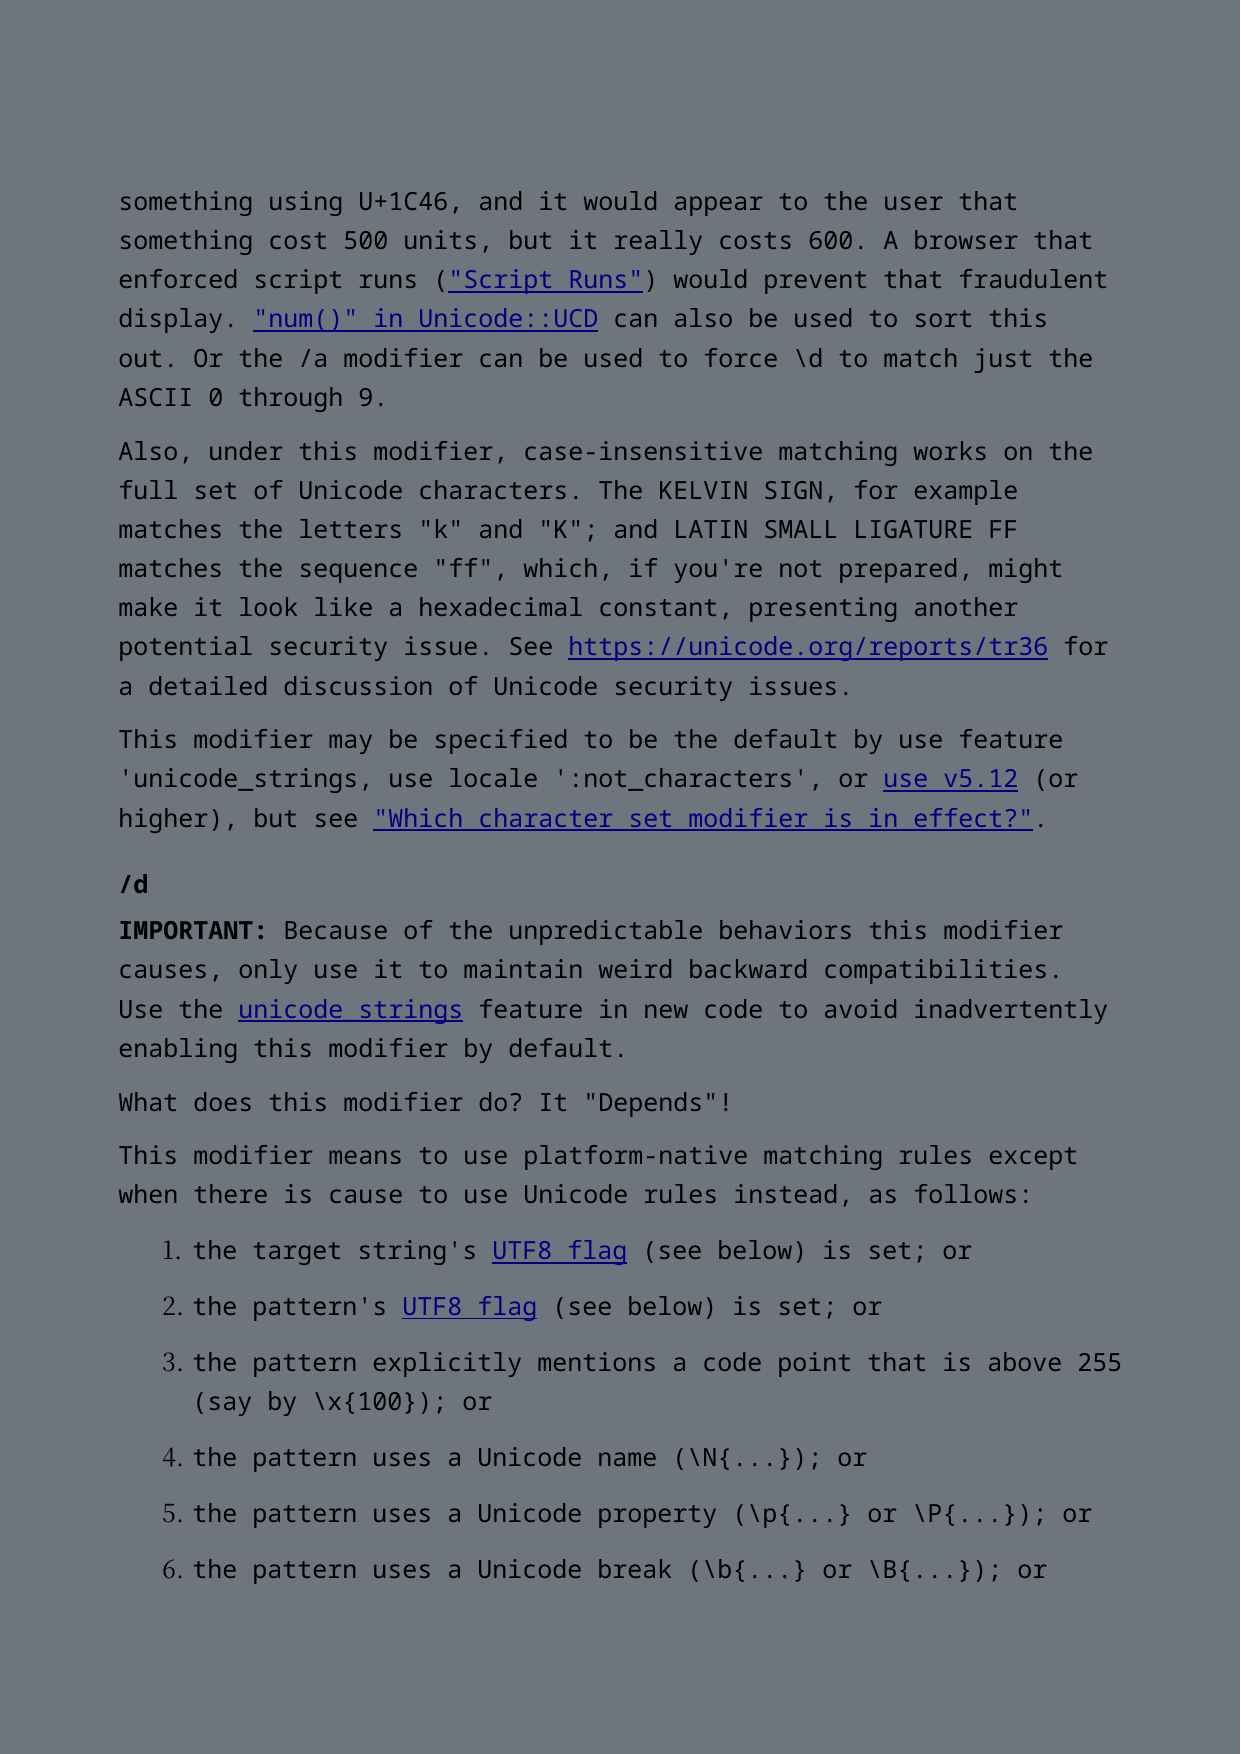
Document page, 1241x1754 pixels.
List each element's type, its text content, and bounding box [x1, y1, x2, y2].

text This modifier means to use platform-native matching rules except when there is cause to use Unicode rules instead, as follows: [118, 1138, 1122, 1211]
list the pattern uses a Unicode property (\p{...} or \P{...}); or [162, 1494, 1122, 1530]
list the pattern uses a Unicode name (\N{...}); or [162, 1438, 1122, 1474]
list the pattern explicitly mentions a code point that is above 255 (say by \x{100}); or [162, 1343, 1122, 1418]
list the pattern's UTF8 flag (see below) is set; or [162, 1287, 1122, 1323]
list the pattern uses a Unicode break (\b{...} or \B{...}); or [162, 1549, 1122, 1586]
subtitle /d [118, 866, 1122, 901]
text What does this modifier do? It "Depends"! [118, 1084, 1122, 1118]
text something using U+1C46, and it would appear to the user that something cost 500 units, but it really costs 600. A browser that enforced script runs ("Script Runs") would prevent that fraudulent display. "num()" in Unicode::UCD can also be used to sort this out. Or the /a modifier can be used to force \d to match just the ASCII 0 through 9. [118, 183, 1122, 413]
text IMPORTANT: Because of the unpredictable behaviors this modifier causes, only use it to maintain weird backward compatibilities. Use the unicode_strings feature in new code to avoid inadvertently enabling this modifier by default. [118, 913, 1122, 1064]
text Also, under this modifier, case-insensitive matching works on the full set of Unicode characters. The KELVIN SIGN, for example matches the letters "k" and "K"; and LATIN SMALL LIGATURE FF matches the sequence "ff", which, if you're not prepared, might make it look like a hexadecimal constant, presenting another potential security issue. See https://unicode.org/reports/tr36 for a detailed discussion of Unicode security issues. [118, 433, 1122, 702]
text This modifier may be specified to be the default by use feature 'unicode_strings, use locale ':not_characters', or use v5.12 (or higher), but see "Which character set modifier is in effect?". [118, 722, 1122, 834]
list the target string's UTF8 flag (see below) is set; or [162, 1231, 1122, 1267]
